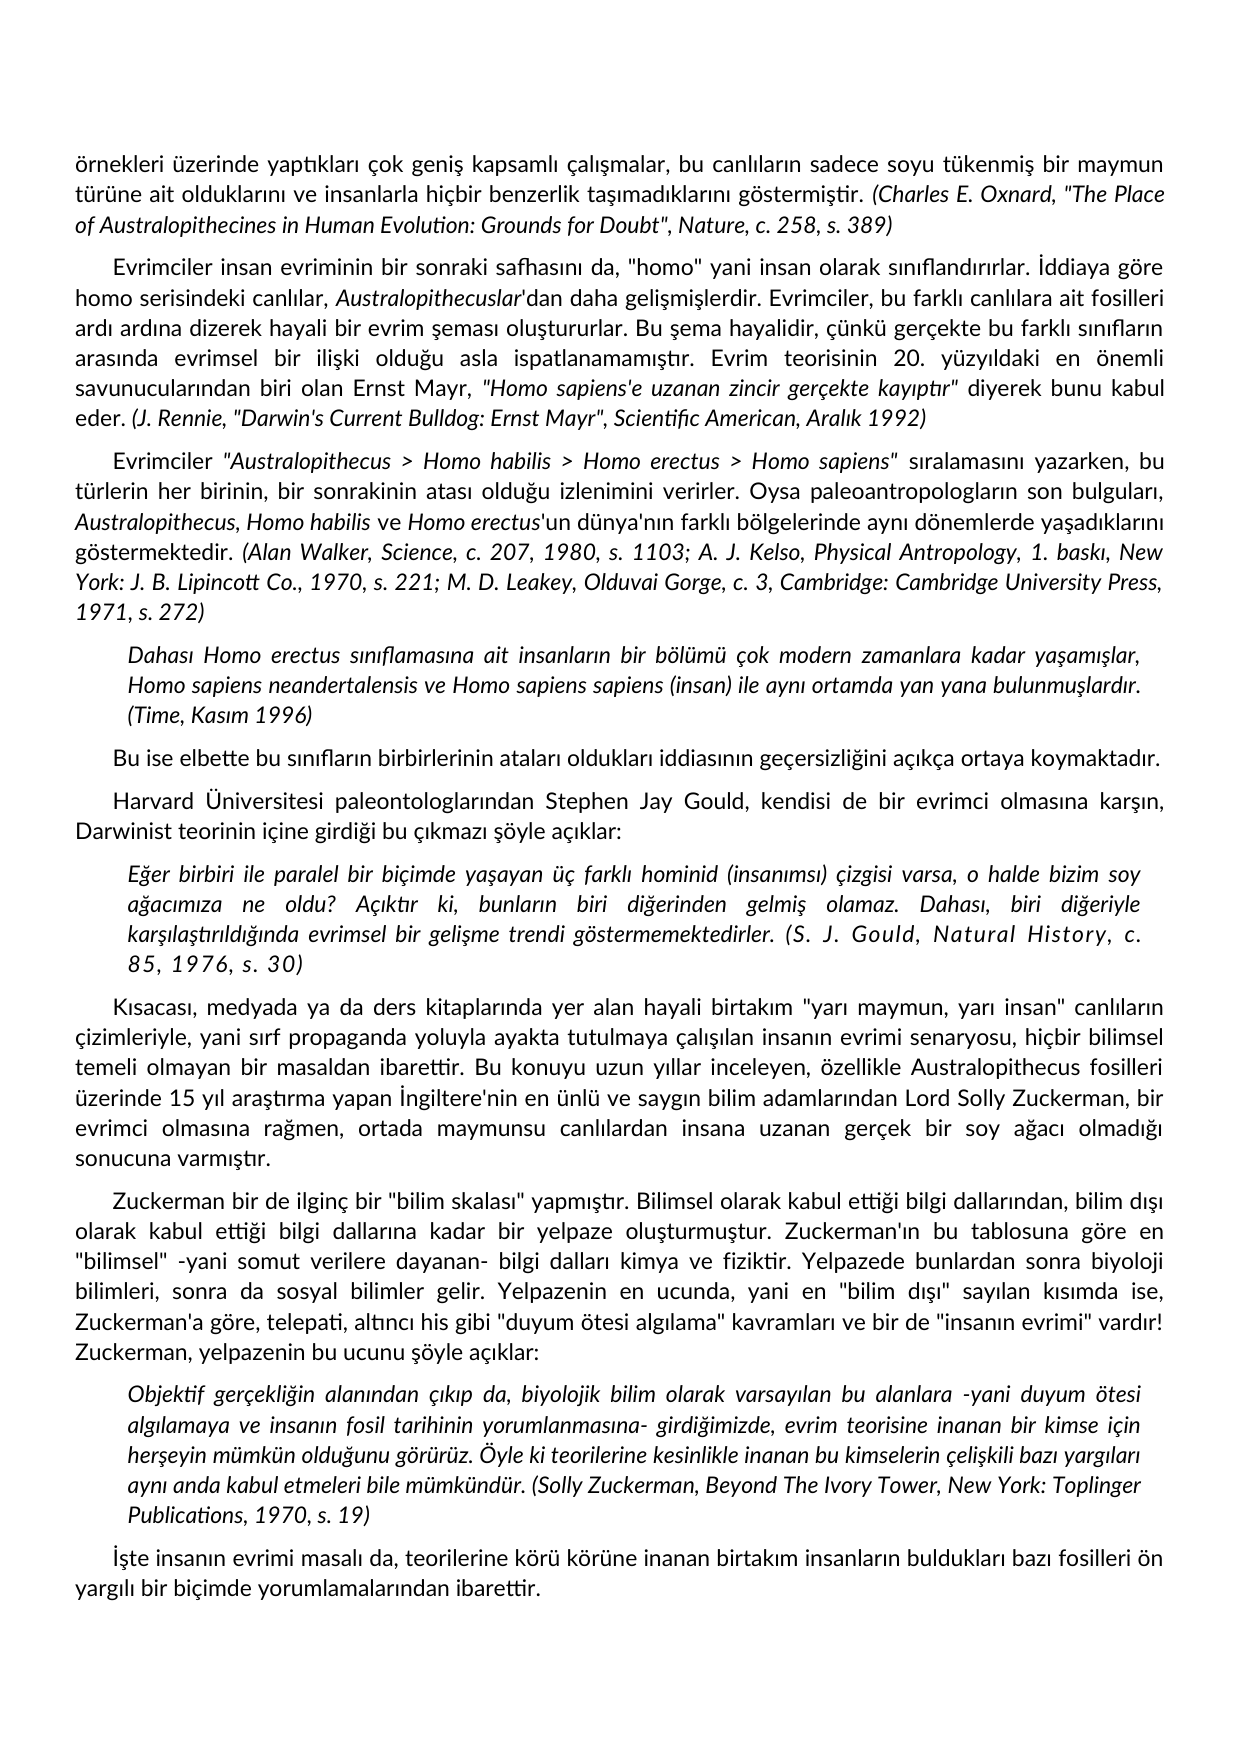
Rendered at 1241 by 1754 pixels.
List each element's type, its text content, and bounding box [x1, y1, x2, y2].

text Bu ise elbette bu sınıfların birbirlerinin ataları oldukları iddiasının geçersizliğini açıkça ortaya koymaktadır. [75, 744, 1165, 771]
text Evrimciler "Australopithecus > Homo habilis > Homo erectus > Homo sapiens" sıralamasını yazarken, bu türlerin her birinin, bir sonrakinin atası olduğu izlenimini verirler. Oysa paleoantropologların son bulguları, Australopithecus, Homo habilis ve Homo erectus'un dünya'nın farklı bölgelerinde aynı dönemlerde yaşadıklarını göstermektedir. (Alan Walker, Science, c. 207, 1980, s. 1103; A. J. Kelso, Physical Antropology, 1. baskı, New York: J. B. Lipincott Co., 1970, s. 221; M. D. Leakey, Olduvai Gorge, c. 3, Cambridge: Cambridge University Press, 1971, s. 272) [75, 447, 1165, 625]
text Objektif gerçekliğin alanından çıkıp da, biyolojik bilim olarak varsayılan bu alanlara -yani duyum ötesi algılamaya ve insanın fosil tarihinin yorumlanmasına- girdiğimizde, evrim teorisine inanan bir kimse için herşeyin mümkün olduğunu görürüz. Öyle ki teorilerine kesinlikle inanan bu kimselerin çelişkili bazı yargıları aynı anda kabul etmeleri bile mümkündür. (Solly Zuckerman, Beyond The Ivory Tower, New York: Toplinger Publications, 1970, s. 19) [127, 1380, 1143, 1528]
text Dahası Homo erectus sınıflamasına ait insanların bir bölümü çok modern zamanlara kadar yaşamışlar, Homo sapiens neandertalensis ve Homo sapiens sapiens (insan) ile aynı ortamda yan yana bulunmuşlardır. (Time, Kasım 1996) [127, 641, 1143, 728]
text Zuckerman bir de ilginç bir "bilim skalası" yapmıştır. Bilimsel olarak kabul ettiği bilgi dallarından, bilim dışı olarak kabul ettiği bilgi dallarına kadar bir yelpaze oluşturmuştur. Zuckerman'ın bu tablosuna göre en "bilimsel" -yani somut verilere dayanan- bilgi dalları kimya ve fiziktir. Yelpazede bunlardan sonra biyoloji bilimleri, sonra da sosyal bilimler gelir. Yelpazenin en ucunda, yani en "bilim dışı" sayılan kısımda ise, Zuckerman'a göre, telepati, altıncı his gibi "duyum ötesi algılama" kavramları ve bir de "insanın evrimi" vardır! Zuckerman, yelpazenin bu ucunu şöyle açıklar: [75, 1186, 1165, 1365]
text Harvard Üniversitesi paleontologlarından Stephen Jay Gould, kendisi de bir evrimci olmasına karşın, Darwinist teorinin içine girdiği bu çıkmazı şöyle açıklar: [75, 786, 1165, 844]
text İşte insanın evrimi masalı da, teorilerine körü körüne inanan birtakım insanların buldukları bazı fosilleri ön yargılı bir biçimde yorumlamalarından ibarettir. [75, 1544, 1165, 1601]
text Kısacası, medyada ya da ders kitaplarında yer alan hayali birtakım "yarı maymun, yarı insan" canlıların çizimleriyle, yani sırf propaganda yoluyla ayakta tutulmaya çalışılan insanın evrimi senaryosu, hiçbir bilimsel temeli olmayan bir masaldan ibarettir. Bu konuyu uzun yıllar inceleyen, özellikle Australopithecus fosilleri üzerinde 15 yıl araştırma yapan İngiltere'nin en ünlü ve saygın bilim adamlarından Lord Solly Zuckerman, bir evrimci olmasına rağmen, ortada maymunsu canlılardan insana uzanan gerçek bir soy ağacı olmadığı sonucuna varmıştır. [75, 993, 1165, 1171]
text örnekleri üzerinde yaptıkları çok geniş kapsamlı çalışmalar, bu canlıların sadece soyu tükenmiş bir maymun türüne ait olduklarını ve insanlarla hiçbir benzerlik taşımadıklarını göstermiştir. (Charles E. Oxnard, "The Place of Australopithecines in Human Evolution: Grounds for Doubt", Nature, c. 258, s. 389) [75, 150, 1165, 238]
text Eğer birbiri ile paralel bir biçimde yaşayan üç farklı hominid (insanımsı) çizgisi varsa, o halde bizim soy ağacımıza ne oldu? Açıktır ki, bunların biri diğerinden gelmiş olamaz. Dahası, biri diğeriyle karşılaştırıldığında evrimsel bir gelişme trendi göstermemektedirler. (S. J. Gould, Natural History, c. 85, 1976, s. 30) [127, 859, 1143, 977]
text Evrimciler insan evriminin bir sonraki safhasını da, "homo" yani insan olarak sınıflandırırlar. İddiaya göre homo serisindeki canlılar, Australopithecuslar'dan daha gelişmişlerdir. Evrimciler, bu farklı canlılara ait fosilleri ardı ardına dizerek hayali bir evrim şeması oluştururlar. Bu şema hayalidir, çünkü gerçekte bu farklı sınıfların arasında evrimsel bir ilişki olduğu asla ispatlanamamıştır. Evrim teorisinin 20. yüzyıldaki en önemli savunucularından biri olan Ernst Mayr, "Homo sapiens'e uzanan zincir gerçekte kayıptır" diyerek bunu kabul eder. (J. Rennie, "Darwin's Current Bulldog: Ernst Mayr", Scientific American, Aralık 1992) [75, 253, 1165, 432]
